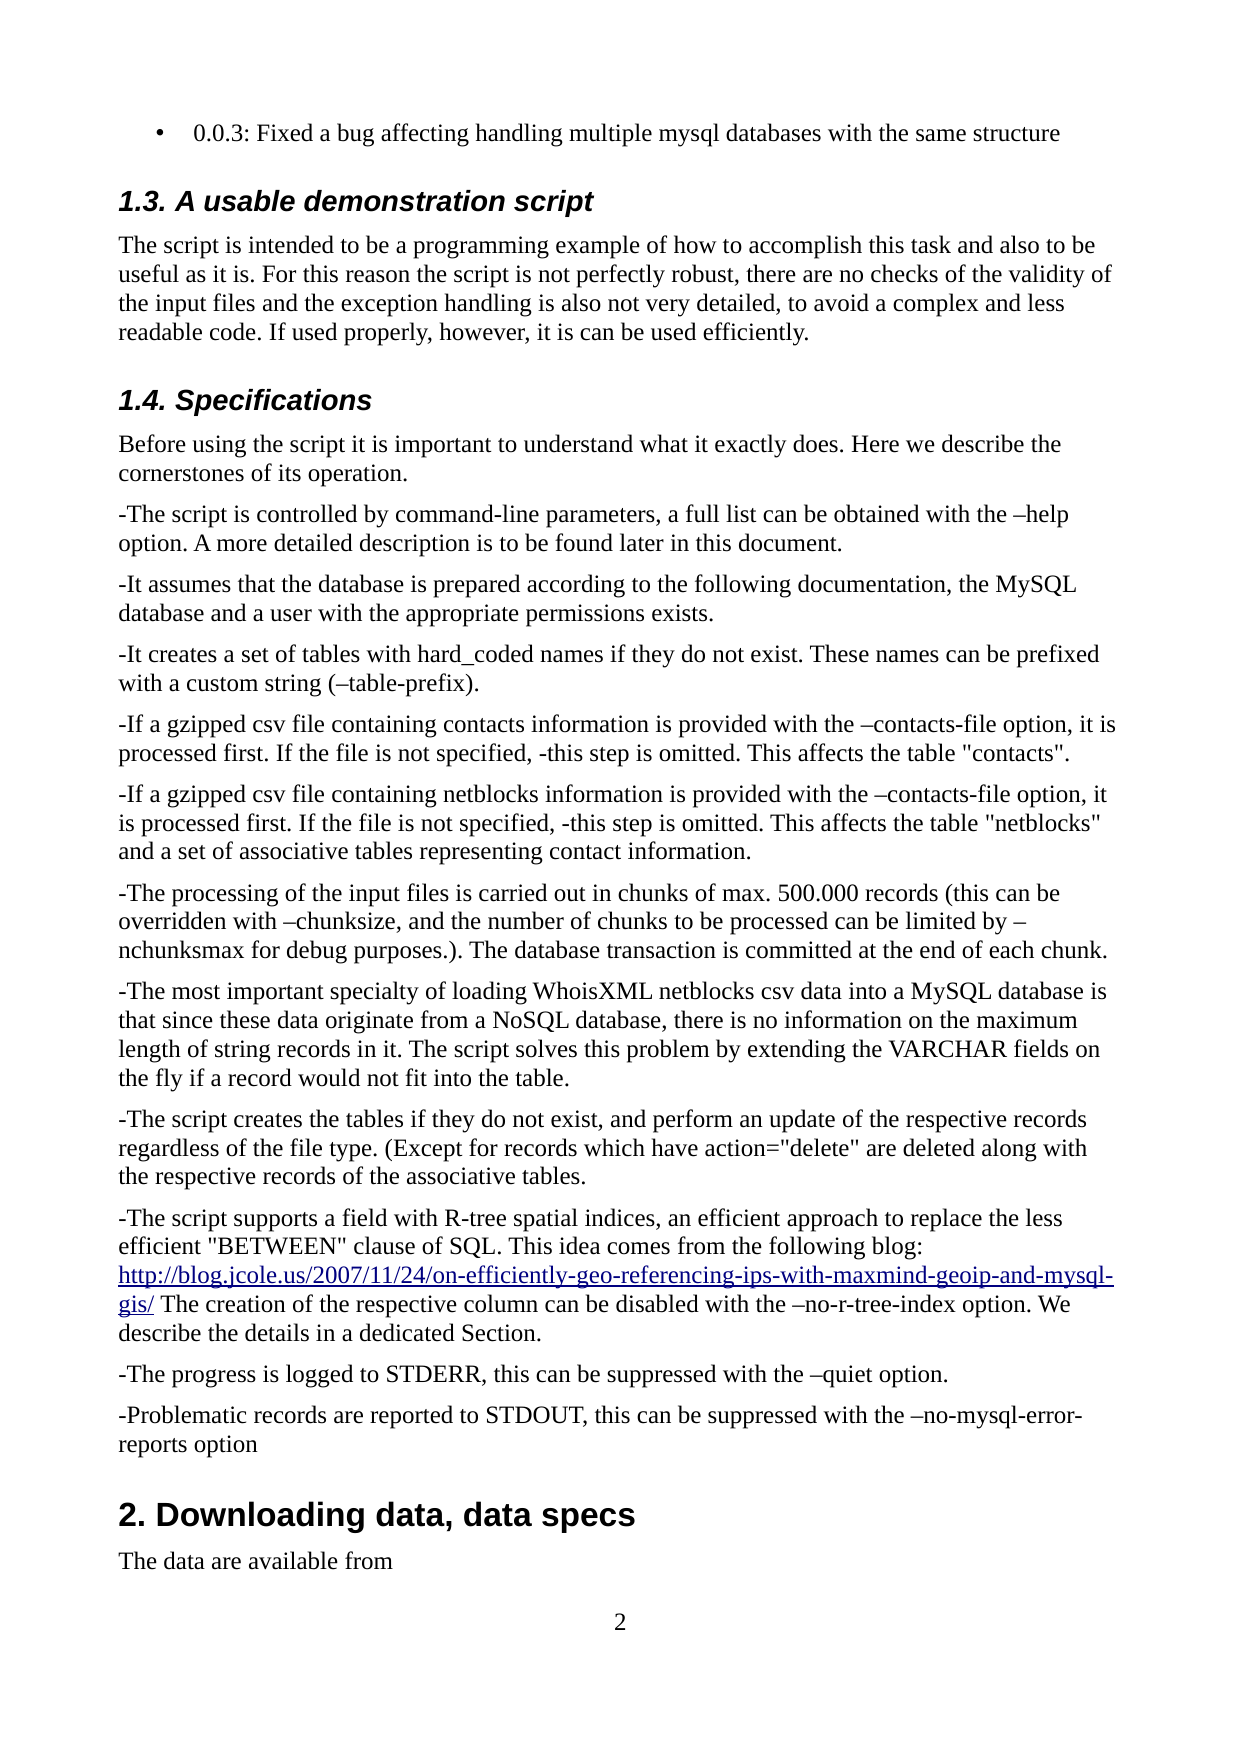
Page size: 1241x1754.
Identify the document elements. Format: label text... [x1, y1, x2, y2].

text -The script creates the tables if they do not exist, and perform an update of the respective records regardless of the file type. (Except for records which have action="delete" are deleted along with the respective records of the associative tables. [118, 1104, 1122, 1190]
text -If a gzipped csv file containing contacts information is provided with the –contacts-file option, it is processed first. If the file is not specified, -this step is omitted. This affects the table "contacts". [118, 709, 1122, 766]
text -The processing of the input files is carried out in chunks of max. 500.000 records (this can be overridden with –chunksize, and the number of chunks to be processed can be limited by –nchunksmax for debug purposes.). The database transaction is committed at the end of each chunk. [118, 878, 1122, 964]
text -The script is controlled by command-line parameters, a full list can be obtained with the –help option. A more detailed description is to be found later in this document. [118, 499, 1122, 556]
text -If a gzipped csv file containing netblocks information is provided with the –contacts-file option, it is processed first. If the file is not specified, -this step is omitted. This affects the table "netblocks" and a set of associative tables representing contact information. [118, 779, 1122, 865]
text -It assumes that the database is prepared according to the following documentation, the MySQL database and a user with the appropriate permissions exists. [118, 569, 1122, 626]
subtitle A usable demonstration script [118, 184, 1122, 218]
text -The script supports a field with R-tree spatial indices, an efficient approach to replace the less efficient "BETWEEN" clause of SQL. This idea comes from the following blog: http://blog.jcole.us/2007/11/24/on-efficiently-geo-referencing-ips-with-maxmind-geoip-and-mysql-gis/ The creation of the respective column can be disabled with the –no-r-tree-index option. We describe the details in a dedicated Section. [118, 1203, 1122, 1346]
text -Problematic records are reported to STDOUT, this can be suppressed with the –no-mysql-error-reports option [118, 1400, 1122, 1458]
text -It creates a set of tables with hard_coded names if they do not exist. These names can be prefixed with a custom string (–table-prefix). [118, 639, 1122, 696]
text -The most important specialty of loading WhoisXML netblocks csv data into a MySQL database is that since these data originate from a NoSQL database, there is no information on the maximum length of string records in it. The script solves this problem by extending the VARCHAR fields on the fly if a record would not fit into the table. [118, 976, 1122, 1091]
text The script is intended to be a programming example of how to accomplish this task and also to be useful as it is. For this reason the script is not perfectly robust, there are no checks of the validity of the input files and the exception handling is also not very detailed, to avoid a complex and less readable code. If used properly, however, it is can be used efficiently. [118, 230, 1122, 345]
text The data are available from [118, 1546, 1122, 1575]
subtitle Specifications [118, 383, 1122, 416]
list 0.0.3: Fixed a bug affecting handling multiple mysql databases with the same structure [156, 118, 1122, 147]
subtitle Downloading data, data specs [118, 1495, 1122, 1534]
text -The progress is logged to STDERR, this can be suppressed with the –quiet option. [118, 1359, 1122, 1388]
text Before using the script it is important to understand what it exactly does. Here we describe the cornerstones of its operation. [118, 429, 1122, 486]
